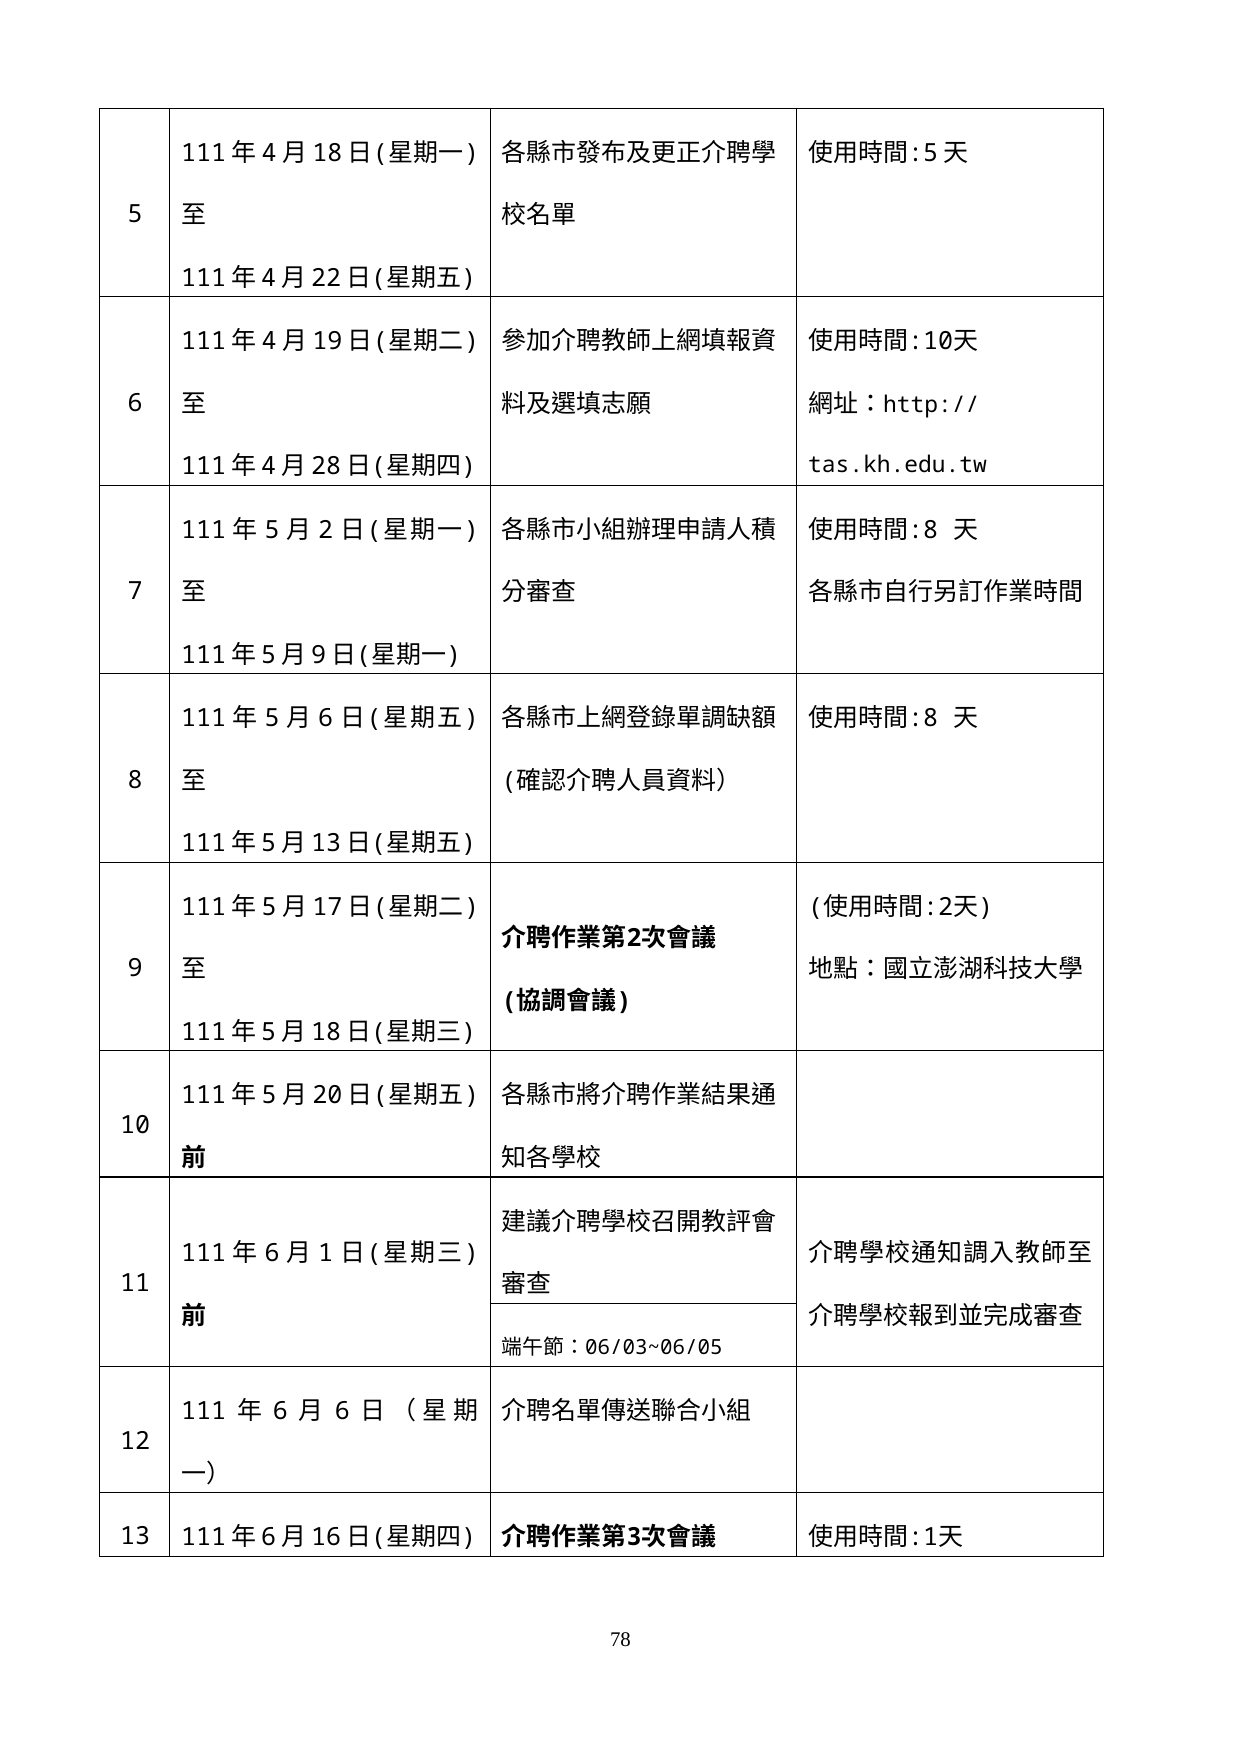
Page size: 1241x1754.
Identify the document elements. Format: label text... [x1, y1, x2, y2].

table_cell 介聘名單傳送聯合小組 [491, 1367, 796, 1492]
table_cell 使用時間:8 天 [797, 674, 1103, 862]
table_cell 111年5月17日(星期二)至 111年5月18日(星期三) [170, 863, 490, 1050]
table_cell 111年6月1日(星期三)前 [170, 1178, 490, 1366]
table_cell 介聘作業第3次會議 [491, 1493, 796, 1556]
table_cell 13 [100, 1493, 169, 1556]
table_cell (使用時間:2天) 地點：國立澎湖科技大學 [797, 863, 1103, 1050]
table_cell 8 [100, 674, 169, 862]
table_cell 端午節：06/03~06/05 [491, 1304, 796, 1366]
table_cell 111年5月6日(星期五)至 111年5月13日(星期五) [170, 674, 490, 862]
table_cell 建議介聘學校召開教評會審查 [491, 1178, 796, 1302]
table_cell 各縣市小組辦理申請人積分審查 [491, 486, 796, 673]
table_cell 111年5月20日(星期五)前 [170, 1051, 490, 1176]
table_cell 7 [100, 486, 169, 673]
table_cell [797, 1051, 1103, 1176]
table_cell 10 [100, 1051, 169, 1176]
table_cell [797, 1367, 1103, 1492]
table_cell 6 [100, 297, 169, 485]
table_cell 各縣市將介聘作業結果通知各學校 [491, 1051, 796, 1176]
table_cell 111年6月6日（星期一） [170, 1367, 490, 1492]
table_cell 9 [100, 863, 169, 1050]
table_cell 12 [100, 1367, 169, 1492]
table_cell 111年5月2日(星期一)至 111年5月9日(星期一) [170, 486, 490, 673]
table_cell 111年4月18日(星期一)至 111年4月22日(星期五) [170, 109, 490, 296]
table_cell 使用時間:10天 網址：http://tas.kh.edu.tw [797, 297, 1103, 485]
table_cell 介聘學校通知調入教師至介聘學校報到並完成審查 [797, 1178, 1103, 1366]
table_cell 各縣市上網登錄單調缺額 (確認介聘人員資料） [491, 674, 796, 862]
table_cell 11 [100, 1178, 169, 1366]
table_cell 介聘作業第2次會議 (協調會議) [491, 863, 796, 1050]
table_cell 111年6月16日(星期四) [170, 1493, 490, 1556]
table_cell 使用時間:1天 [797, 1493, 1103, 1556]
table_cell 參加介聘教師上網填報資料及選填志願 [491, 297, 796, 485]
table_cell 5 [100, 109, 169, 296]
table_cell 各縣市發布及更正介聘學校名單 [491, 109, 796, 296]
table_cell 使用時間:8 天 各縣市自行另訂作業時間 [797, 486, 1103, 673]
table_cell 111年4月19日(星期二)至 111年4月28日(星期四) [170, 297, 490, 485]
table_cell 使用時間:5天 [797, 109, 1103, 296]
